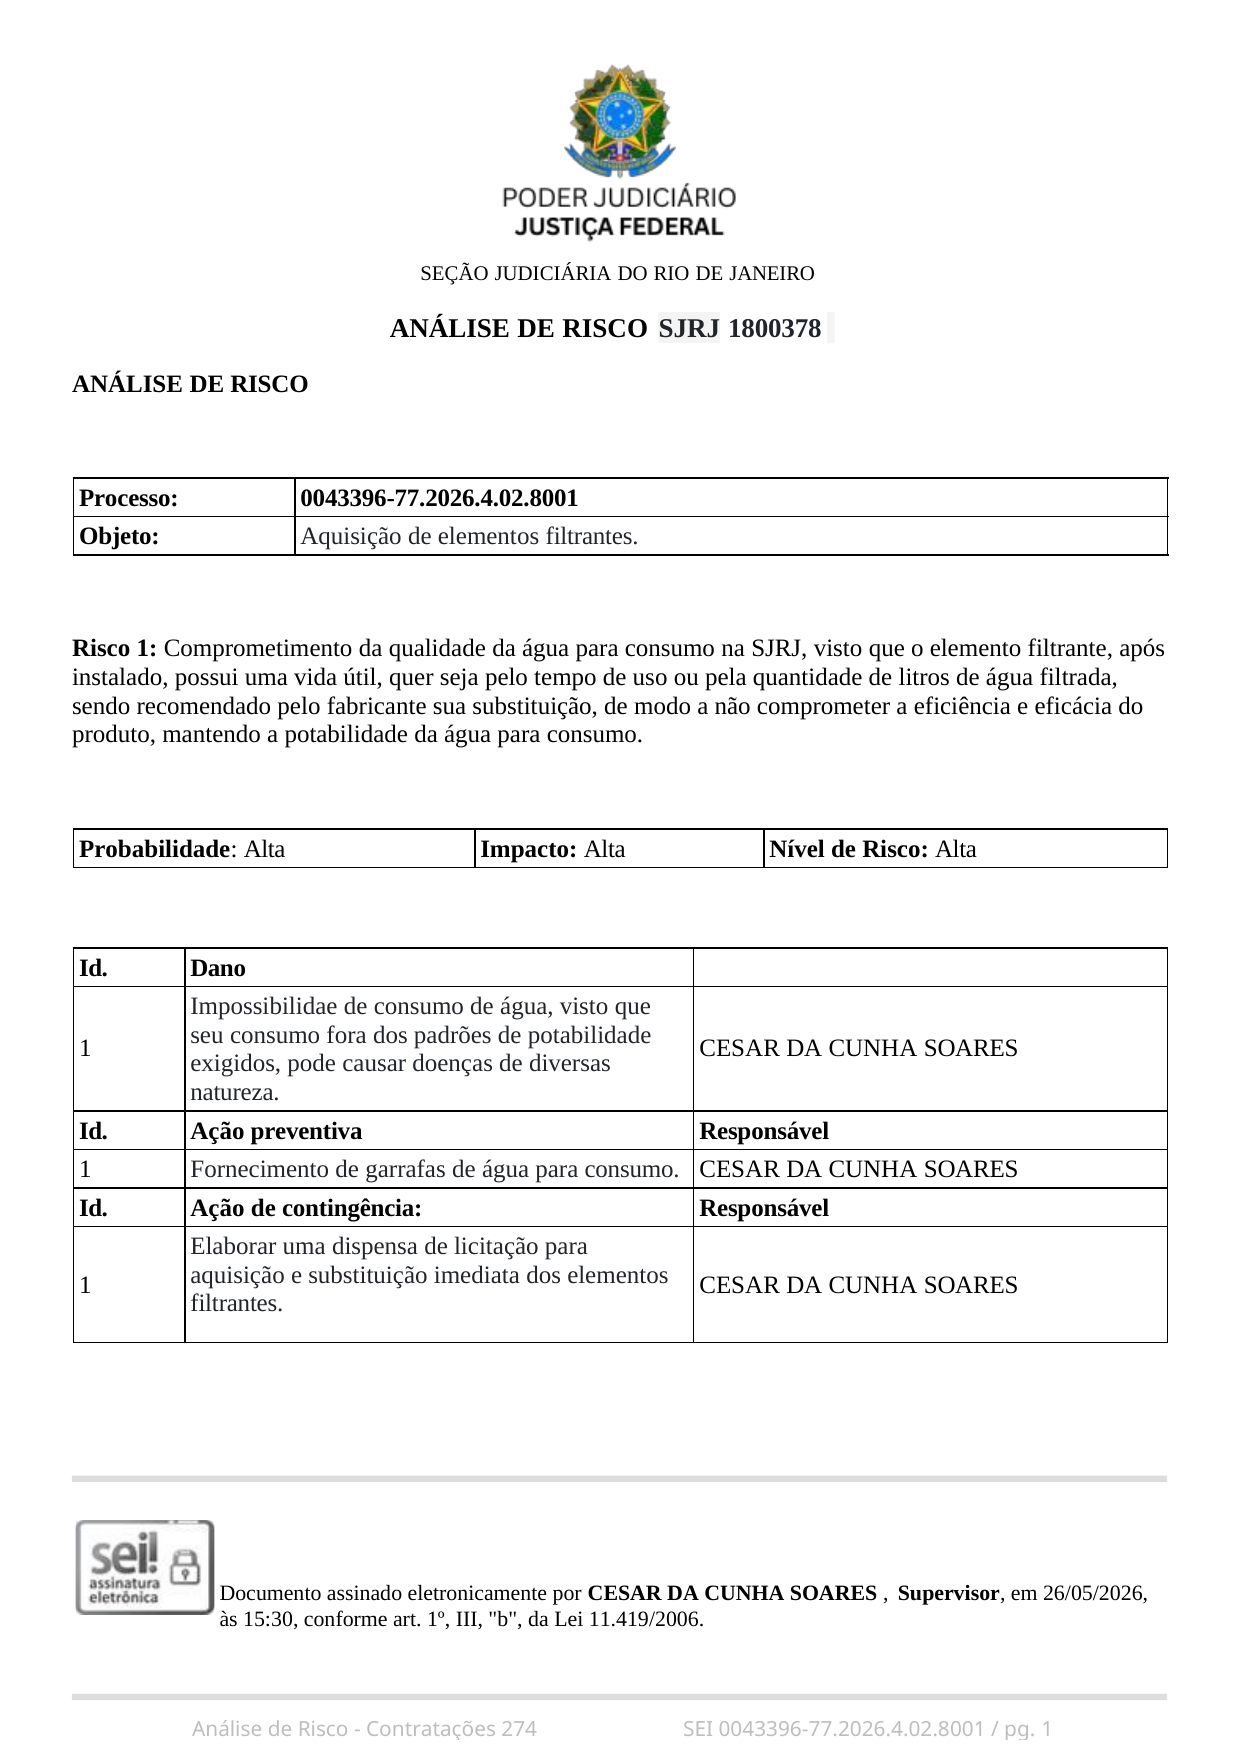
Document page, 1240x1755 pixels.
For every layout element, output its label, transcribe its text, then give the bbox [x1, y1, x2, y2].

table_cell Aquisição de elementos filtrantes. [296, 517, 1167, 554]
table_cell Responsável [694, 1189, 1167, 1226]
table_cell CESAR DA CUNHA SOARES [694, 1150, 1167, 1187]
table_cell Fornecimento de garrafas de água para consumo. [186, 1150, 693, 1187]
table_header [694, 949, 1167, 986]
table_cell Impossibilidae de consumo de água, visto que seu consumo fora dos padrões de potabilidade exigidos, pode causar doenças de diversas natureza. [186, 987, 693, 1110]
subtitle [835, 312, 1181, 343]
table_header Processo: [74, 479, 294, 516]
table_cell Objeto: [74, 517, 294, 554]
table_header Probabilidade: Alta [74, 830, 474, 867]
table_cell CESAR DA CUNHA SOARES [694, 987, 1167, 1110]
text Risco 1: Comprometimento da qualidade da água para consumo na SJRJ, visto que o elemento filtrante, após instalado, possui uma vida útil, quer seja pelo tempo de uso ou pela quantidade de litros de água filtrada, sendo recomendado pelo fabricante sua substituição, de modo a não comprometer a eficiência e eficácia do produto, mantendo a potabilidade da água para consumo. [72, 633, 1174, 748]
text SEÇÃO JUDICIÁRIA DO RIO DE JANEIRO [420, 261, 1181, 285]
table_cell Ação de contingência: [186, 1189, 693, 1226]
table_cell 1 [74, 1150, 184, 1187]
subtitle ANÁLISE DE RISCO SJRJ 1800378 [389, 312, 826, 343]
table_cell 1 [74, 1227, 184, 1341]
table_header 0043396-77.2026.4.02.8001 [296, 479, 1167, 516]
table_cell CESAR DA CUNHA SOARES [694, 1227, 1167, 1341]
table_cell 1 [74, 987, 184, 1110]
subtitle ANÁLISE DE RISCO [72, 369, 314, 397]
table_header Id. [74, 949, 184, 986]
table_cell Ação preventiva [186, 1112, 693, 1149]
table_cell Id. [74, 1112, 184, 1149]
table_header Impacto: Alta [476, 830, 763, 867]
table_cell Responsável [694, 1112, 1167, 1149]
text Documento assinado eletronicamente por CESAR DA CUNHA SOARES , Supervisor, em 26/05/2026, às 15:30, conforme art. 1º, III, "b", da Lei 11.419/2006. [219, 1580, 1154, 1631]
table_header Dano [186, 949, 693, 986]
table_header Nível de Risco: Alta [765, 830, 1167, 867]
table_cell Elaborar uma dispensa de licitação para aquisição e substituição imediata dos elementos filtrantes. [186, 1227, 693, 1341]
table_cell Id. [74, 1189, 184, 1226]
